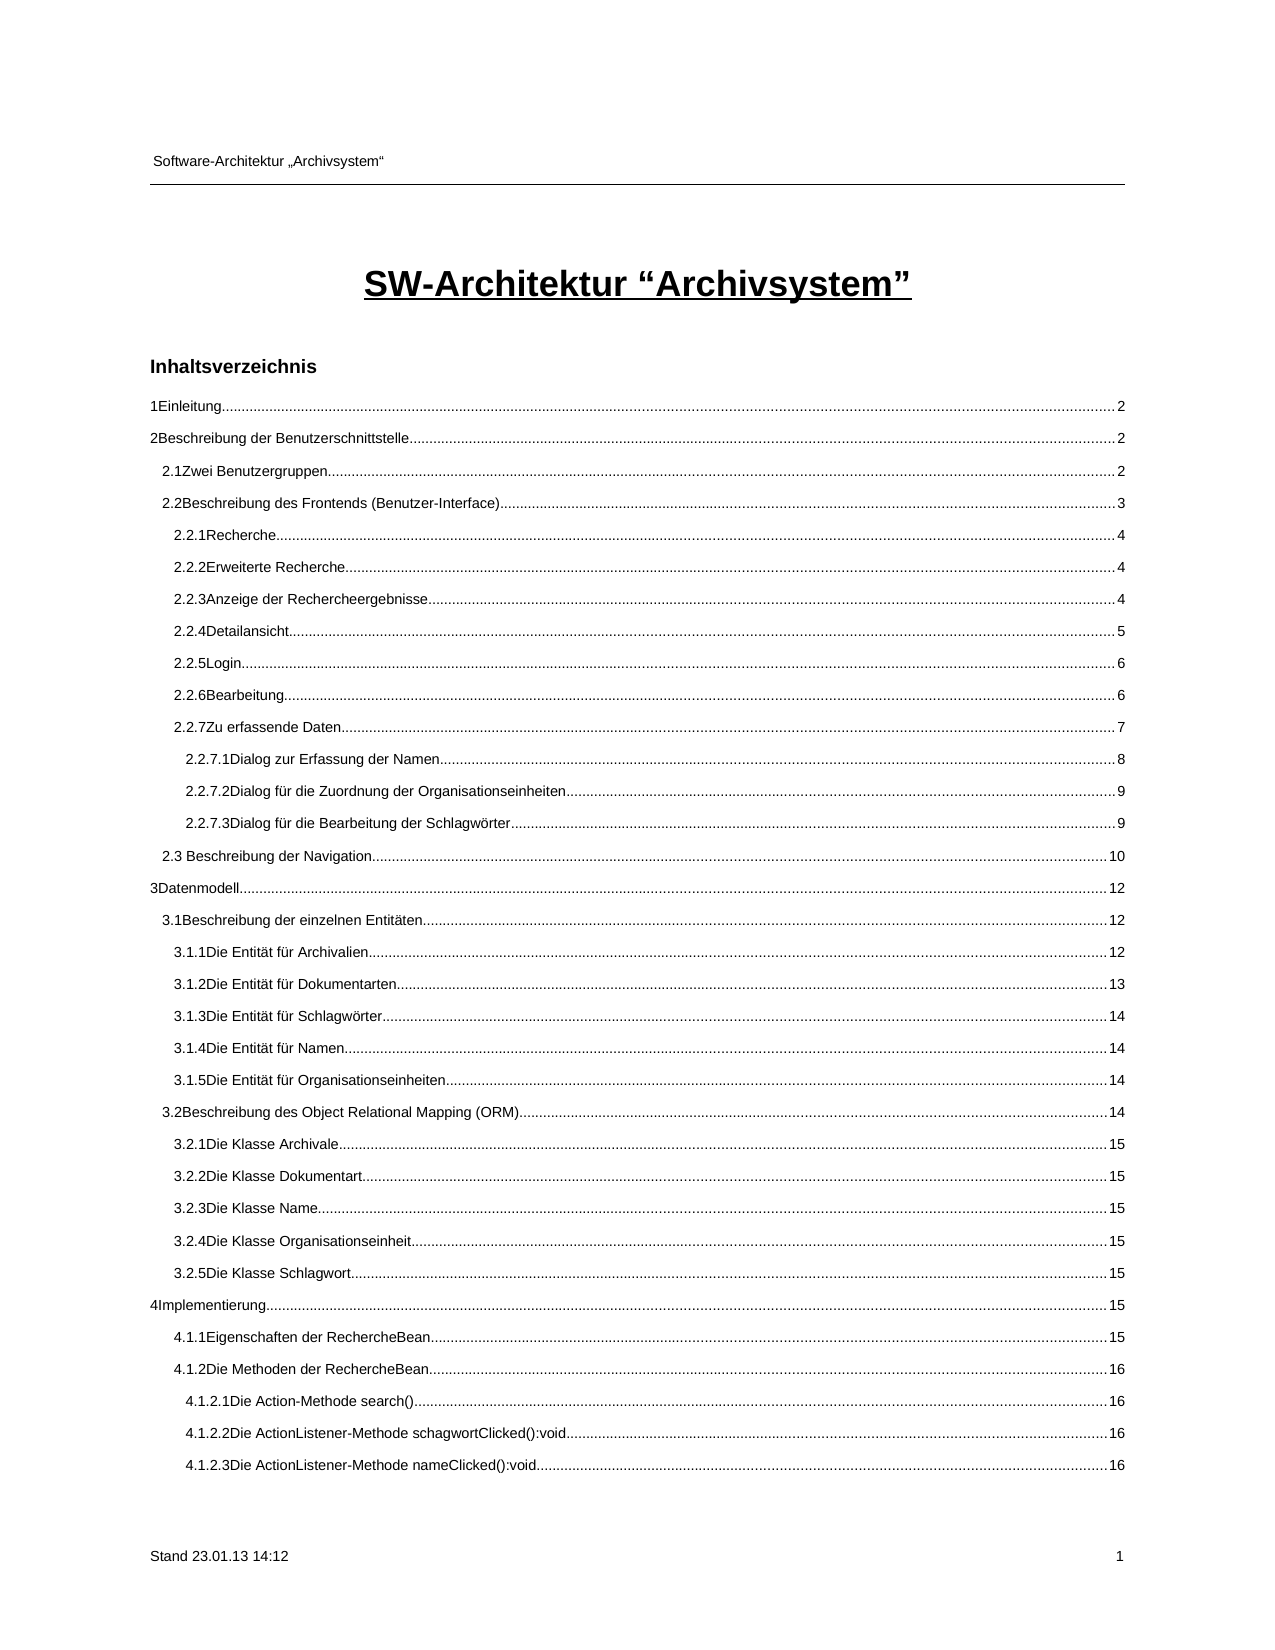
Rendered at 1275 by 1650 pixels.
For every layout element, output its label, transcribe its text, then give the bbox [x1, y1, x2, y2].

text 2Beschreibung der Benutzerschnittstelle 2 [150, 431, 1125, 459]
text 3.2.4Die Klasse Organisationseinheit 15 [174, 1233, 1125, 1261]
text 2.2.7.3Dialog für die Bearbeitung der Schlagwörter 9 [185, 816, 1125, 844]
text 4.1.1Eigenschaften der RechercheBean 15 [174, 1329, 1125, 1357]
text 3.2.1Die Klasse Archivale 15 [174, 1137, 1125, 1165]
text 2.2.7.1Dialog zur Erfassung der Namen 8 [185, 752, 1125, 780]
text 4Implementierung 15 [150, 1297, 1125, 1325]
text 2.2.4Detailansicht 5 [174, 623, 1125, 651]
text 2.2.6Bearbeitung 6 [174, 688, 1125, 716]
text 2.2.5Login 6 [174, 656, 1125, 683]
text 3.1.5Die Entität für Organisationseinheiten 14 [174, 1073, 1125, 1101]
text 3.1.2Die Entität für Dokumentarten 13 [174, 976, 1125, 1004]
text 2.2.1Recherche 4 [174, 527, 1125, 555]
text 4.1.2.1Die Action-Methode search() 16 [185, 1393, 1125, 1421]
text 2.3 Beschreibung der Navigation 10 [162, 848, 1125, 876]
text 3.1.1Die Entität für Archivalien 12 [174, 944, 1125, 972]
text 1Einleitung 2 [150, 399, 1125, 427]
text 2.1Zwei Benutzergruppen 2 [162, 463, 1125, 491]
subtitle Inhaltsverzeichnis [150, 356, 1125, 393]
text 2.2Beschreibung des Frontends (Benutzer-Interface) 3 [162, 495, 1125, 523]
text 3.1.3Die Entität für Schlagwörter 14 [174, 1008, 1125, 1036]
text 3.2Beschreibung des Object Relational Mapping (ORM) 14 [162, 1105, 1125, 1133]
text 4.1.2Die Methoden der RechercheBean 16 [174, 1361, 1125, 1389]
title SW-Architektur “Archivsystem” [150, 263, 1125, 333]
text 4.1.2.3Die ActionListener-Methode nameClicked():void 16 [185, 1458, 1125, 1486]
text 3Datenmodell 12 [150, 880, 1125, 908]
text 3.1.4Die Entität für Namen 14 [174, 1041, 1125, 1068]
text 2.2.7.2Dialog für die Zuordnung der Organisationseinheiten 9 [185, 784, 1125, 812]
text 3.1Beschreibung der einzelnen Entitäten 12 [162, 912, 1125, 940]
text 3.2.2Die Klasse Dokumentart 15 [174, 1169, 1125, 1197]
text 2.2.7Zu erfassende Daten 7 [174, 720, 1125, 748]
text 2.2.2Erweiterte Recherche 4 [174, 559, 1125, 587]
text 4.1.2.2Die ActionListener-Methode schagwortClicked():void 16 [185, 1426, 1125, 1453]
text 3.2.3Die Klasse Name 15 [174, 1201, 1125, 1229]
text 3.2.5Die Klasse Schlagwort 15 [174, 1265, 1125, 1293]
text 2.2.3Anzeige der Rechercheergebnisse 4 [174, 591, 1125, 619]
